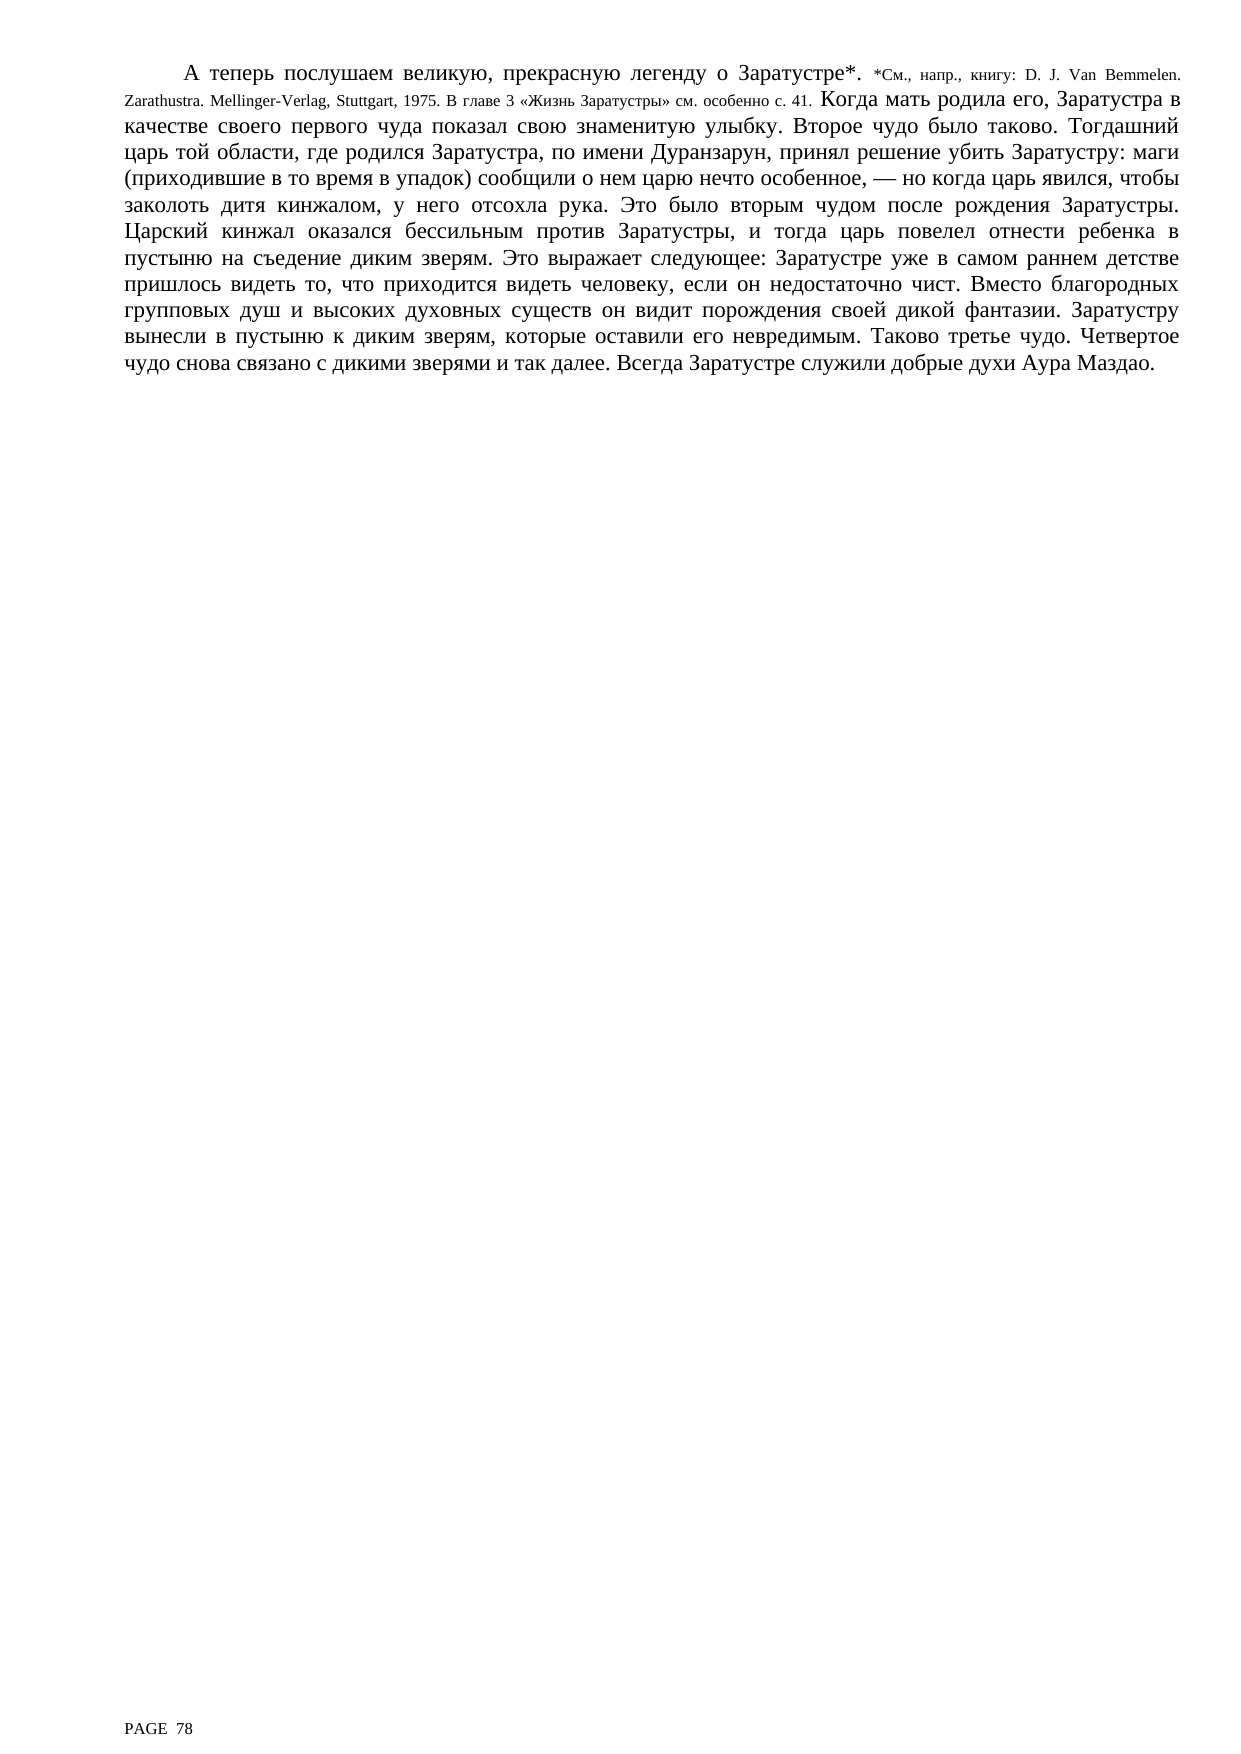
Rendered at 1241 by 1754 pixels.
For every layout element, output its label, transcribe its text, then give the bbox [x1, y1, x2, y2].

text А теперь послушаем великую, прекрасную легенду о Заратустре*. *См., напр., книгу: D. J. Van Bemmelen. Zarathustra. Mellinger-Verlag, Stuttgart, 1975. В главе 3 «Жизнь Заратустры» см. особенно с. 41. Когда мать родила его, Заратустра в качестве своего первого чуда показал свою знаменитую улыбку. Второе чудо было таково. Тогдашний царь той области, где родился Заратустра, по имени Дуранзарун, принял решение убить Заратустру: маги (приходившие в то время в упадок) сообщили о нем царю нечто особенное, — но когда царь явился, чтобы заколоть дитя кинжалом, у него отсохла рука. Это было вторым чудом после рождения Заратустры. Царский кинжал оказался бессильным против Заратустры, и тогда царь повелел отнести ребенка в пустыню на съедение диким зверям. Это выражает следующее: Заратустре уже в самом раннем детстве пришлось видеть то, что приходится видеть человеку, если он недостаточно чист. Вместо благородных групповых душ и высоких духовных существ он видит порождения своей дикой фантазии. Заратустру вынесли в пустыню к диким зверям, которые оставили его невредимым. Таково третье чудо. Четвертое чудо снова связано с дикими зверями и так далее. Всегда Заратустре служили добрые духи Аура Маздао. [124, 59, 1181, 375]
